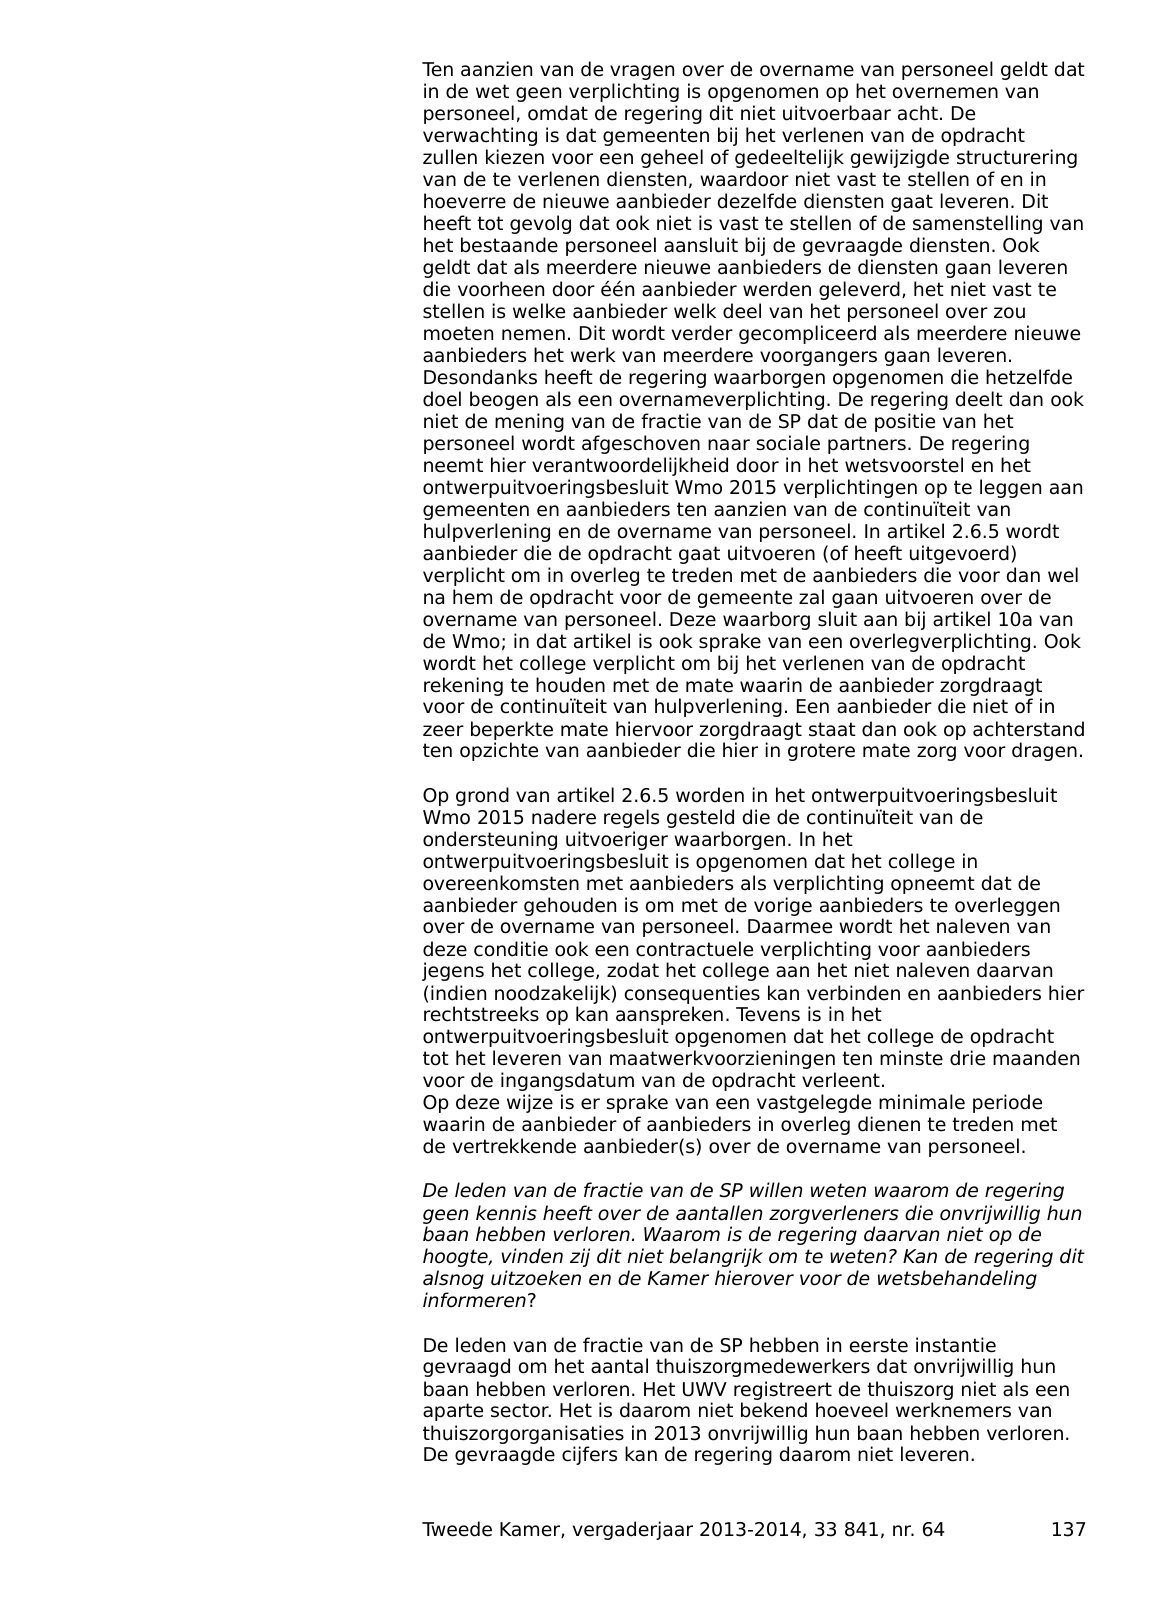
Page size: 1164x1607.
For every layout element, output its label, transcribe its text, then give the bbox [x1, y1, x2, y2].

text Op deze wijze is er sprake van een vastgelegde minimale periode waarin de aanbieder of aanbieders in overleg dienen te treden met de vertrekkende aanbieder(s) over de overname van personeel. [422, 1092, 1087, 1158]
text De leden van de fractie van de SP willen weten waarom de regering geen kennis heeft over de aantallen zorgverleners die onvrijwillig hun baan hebben verloren. Waarom is de regering daarvan niet op de hoogte, vinden zij dit niet belangrijk om te weten? Kan de regering dit alsnog uitzoeken en de Kamer hierover voor de wetsbehandeling informeren? [422, 1180, 1087, 1312]
text De leden van de fractie van de SP hebben in eerste instantie gevraagd om het aantal thuiszorgmedewerkers dat onvrijwillig hun baan hebben verloren. Het UWV registreert de thuiszorg niet als een aparte sector. Het is daarom niet bekend hoeveel werknemers van thuiszorgorganisaties in 2013 onvrijwillig hun baan hebben verloren. De gevraagde cijfers kan de regering daarom niet leveren. [422, 1334, 1087, 1466]
text Op grond van artikel 2.6.5 worden in het ontwerpuitvoeringsbesluit Wmo 2015 nadere regels gesteld die de continuïteit van de ondersteuning uitvoeriger waarborgen. In het ontwerpuitvoeringsbesluit is opgenomen dat het college in overeenkomsten met aanbieders als verplichting opneemt dat de aanbieder gehouden is om met de vorige aanbieders te overleggen over de overname van personeel. Daarmee wordt het naleven van deze conditie ook een contractuele verplichting voor aanbieders jegens het college, zodat het college aan het niet naleven daarvan (indien noodzakelijk) consequenties kan verbinden en aanbieders hier rechtstreeks op kan aanspreken. Tevens is in het ontwerpuitvoeringsbesluit opgenomen dat het college de opdracht tot het leveren van maatwerkvoorzieningen ten minste drie maanden voor de ingangsdatum van de opdracht verleent. [422, 784, 1087, 1092]
text Ten aanzien van de vragen over de overname van personeel geldt dat in de wet geen verplichting is opgenomen op het overnemen van personeel, omdat de regering dit niet uitvoerbaar acht. De verwachting is dat gemeenten bij het verlenen van de opdracht zullen kiezen voor een geheel of gedeeltelijk gewijzigde structurering van de te verlenen diensten, waardoor niet vast te stellen of en in hoeverre de nieuwe aanbieder dezelfde diensten gaat leveren. Dit heeft tot gevolg dat ook niet is vast te stellen of de samenstelling van het bestaande personeel aansluit bij de gevraagde diensten. Ook geldt dat als meerdere nieuwe aanbieders de diensten gaan leveren die voorheen door één aanbieder werden geleverd, het niet vast te stellen is welke aanbieder welk deel van het personeel over zou moeten nemen. Dit wordt verder gecompliceerd als meerdere nieuwe aanbieders het werk van meerdere voorgangers gaan leveren. Desondanks heeft de regering waarborgen opgenomen die hetzelfde doel beogen als een overnameverplichting. De regering deelt dan ook niet de mening van de fractie van de SP dat de positie van het personeel wordt afgeschoven naar sociale partners. De regering neemt hier verantwoordelijkheid door in het wetsvoorstel en het ontwerpuitvoeringsbesluit Wmo 2015 verplichtingen op te leggen aan gemeenten en aanbieders ten aanzien van de continuïteit van hulpverlening en de overname van personeel. In artikel 2.6.5 wordt aanbieder die de opdracht gaat uitvoeren (of heeft uitgevoerd) verplicht om in overleg te treden met de aanbieders die voor dan wel na hem de opdracht voor de gemeente zal gaan uitvoeren over de overname van personeel. Deze waarborg sluit aan bij artikel 10a van de Wmo; in dat artikel is ook sprake van een overlegverplichting. Ook wordt het college verplicht om bij het verlenen van de opdracht rekening te houden met de mate waarin de aanbieder zorgdraagt voor de continuïteit van hulpverlening. Een aanbieder die niet of in zeer beperkte mate hiervoor zorgdraagt staat dan ook op achterstand ten opzichte van aanbieder die hier in grotere mate zorg voor dragen. [422, 59, 1087, 762]
